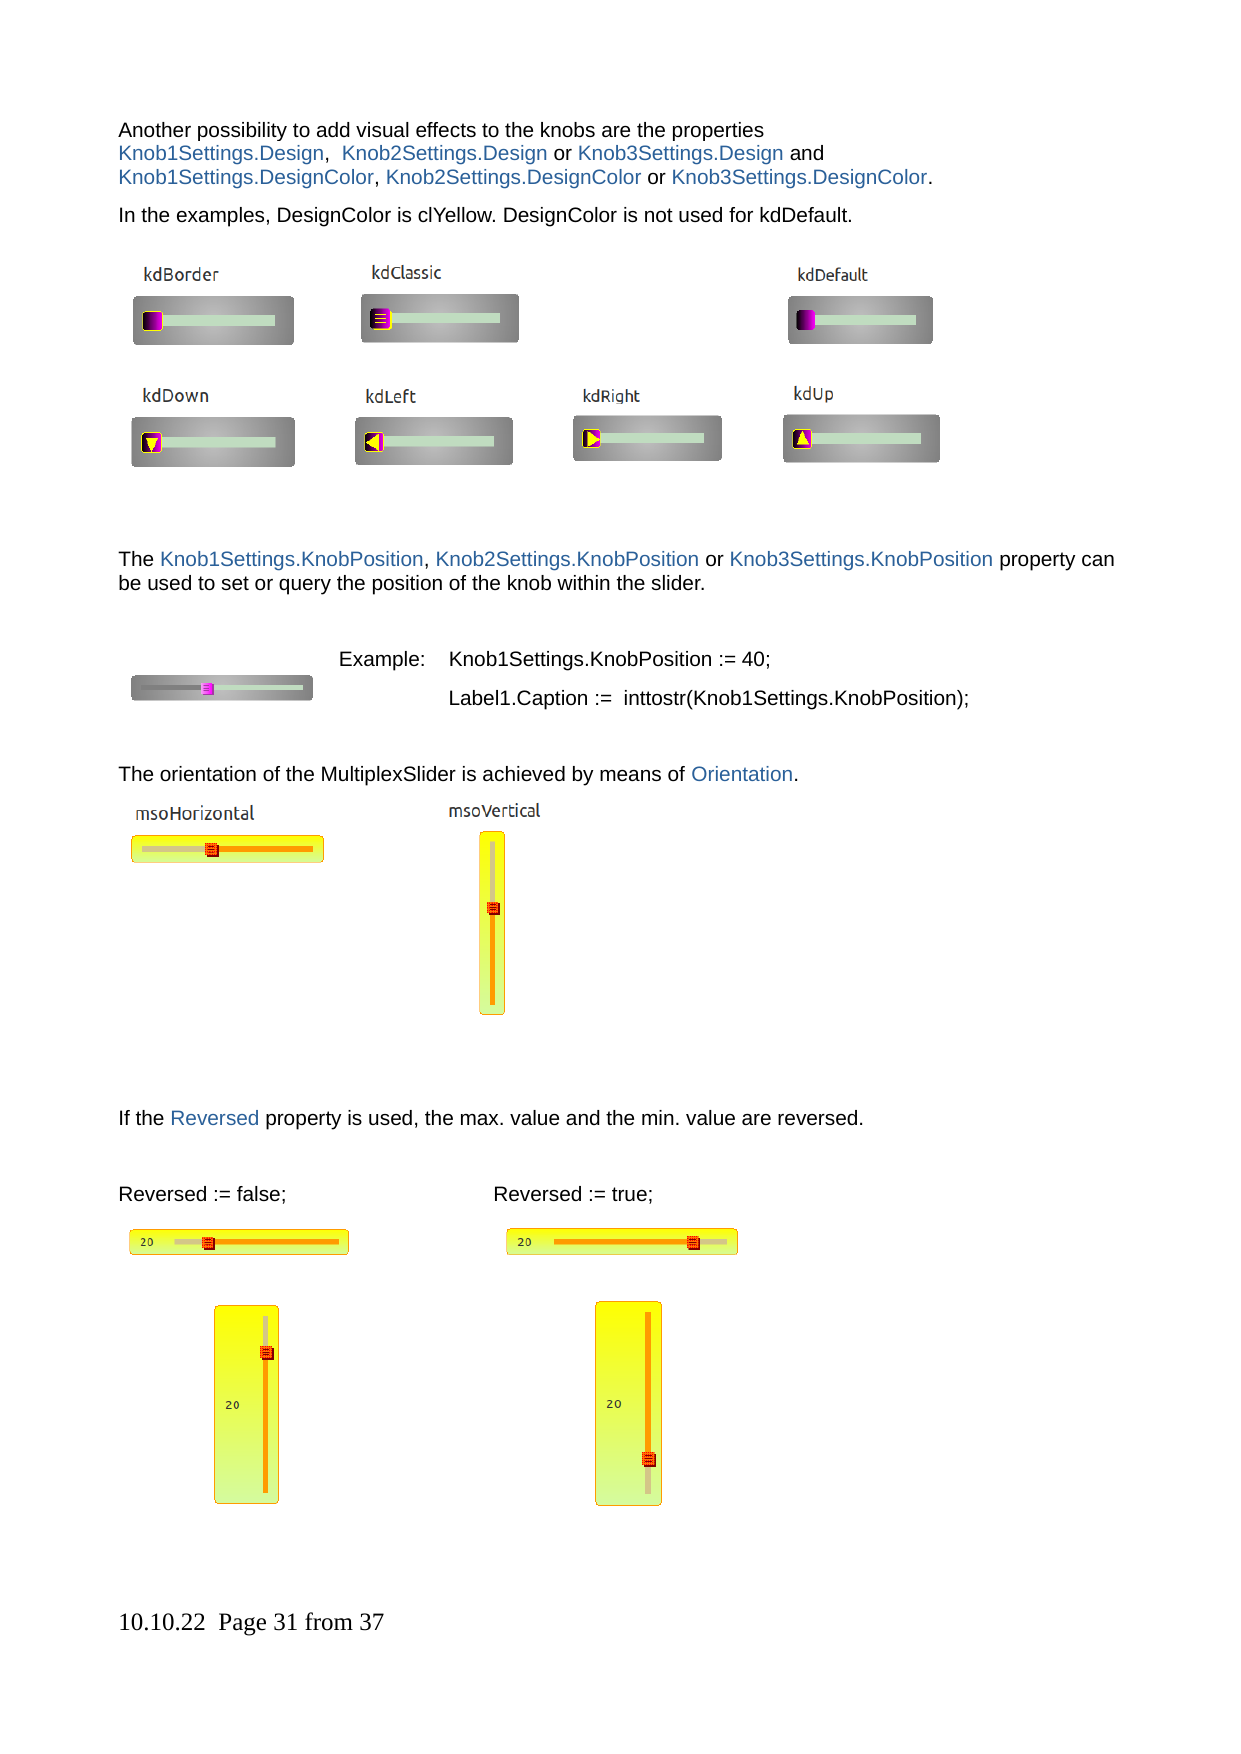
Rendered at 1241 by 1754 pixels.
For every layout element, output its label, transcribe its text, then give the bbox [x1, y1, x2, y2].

text The Knob1Settings.KnobPosition, Knob2Settings.KnobPosition or Knob3Settings.KnobPosition property can be used to set or query the position of the knob within the slider. [118, 548, 1122, 595]
text Reversed := false; Reversed := true; [118, 1183, 1122, 1207]
picture [339, 255, 530, 356]
picture [184, 1290, 290, 1520]
picture [767, 262, 947, 352]
picture [770, 379, 953, 475]
picture [118, 661, 328, 712]
picture [496, 1214, 748, 1265]
picture [558, 378, 735, 475]
picture [117, 1217, 360, 1265]
text Label1.Caption := inttostr(Knob1Settings.KnobPosition); [328, 686, 1122, 710]
text The orientation of the MultiplexSlider is achieved by means of Orientation. [118, 762, 1122, 786]
picture [340, 379, 522, 477]
text If the Reversed property is used, the max. value and the min. value are reversed. [118, 1107, 1122, 1130]
picture [576, 1287, 681, 1517]
picture [114, 253, 307, 357]
text In the examples, DesignColor is clYellow. DesignColor is not used for kdDefault. [118, 204, 1122, 227]
text Another possibility to add visual effects to the knobs are the properties Knob1Settings.Design, Knob2Settings.Design or Knob3Settings.Design and Knob1Settings.DesignColor, Knob2Settings.DesignColor or Knob3Settings.DesignColor. [118, 118, 1122, 189]
picture [116, 380, 307, 482]
picture [430, 793, 559, 1031]
picture [119, 800, 338, 873]
text Example: Knob1Settings.KnobPosition := 40; [118, 648, 1122, 671]
